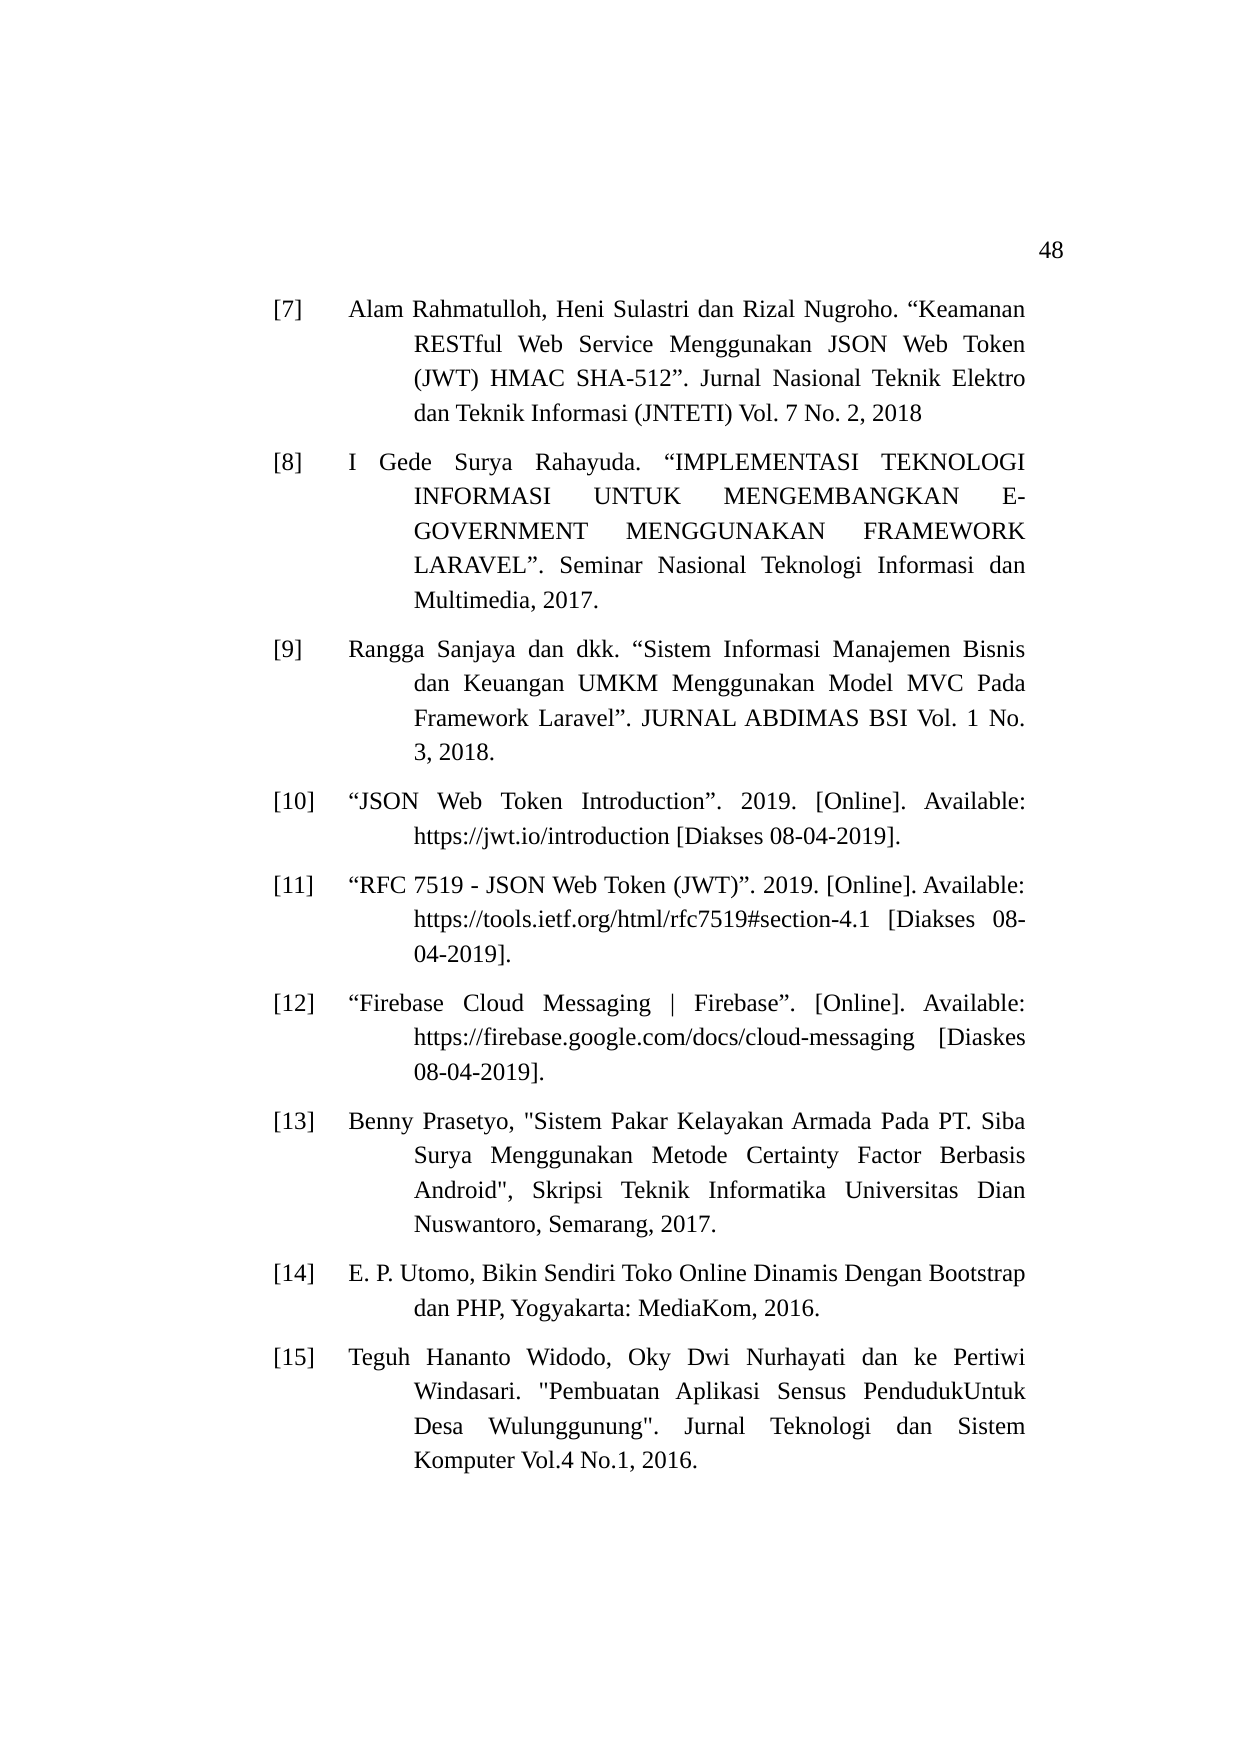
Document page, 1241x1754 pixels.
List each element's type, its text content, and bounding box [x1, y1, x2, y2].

list Rangga Sanjaya dan dkk. “Sistem Informasi Manajemen Bisnis dan Keuangan UMKM Menggunakan Model MVC Pada Framework Laravel”. JURNAL ABDIMAS BSI Vol. 1 No. 3, 2018. [273, 634, 1026, 766]
list I Gede Surya Rahayuda. “IMPLEMENTASI TEKNOLOGI INFORMASI UNTUK MENGEMBANGKAN E-GOVERNMENT MENGGUNAKAN FRAMEWORK LARAVEL”. Seminar Nasional Teknologi Informasi dan Multimedia, 2017. [273, 447, 1026, 613]
list E. P. Utomo, Bikin Sendiri Toko Online Dinamis Dengan Bootstrap dan PHP, Yogyakarta: MediaKom, 2016. [273, 1258, 1026, 1322]
list Teguh Hananto Widodo, Oky Dwi Nurhayati dan ke Pertiwi Windasari. "Pembuatan Aplikasi Sensus PendudukUntuk Desa Wulunggunung". Jurnal Teknologi dan Sistem Komputer Vol.4 No.1, 2016. [273, 1342, 1026, 1474]
list “JSON Web Token Introduction”. 2019. [Online]. Available: https://jwt.io/introduction [Diakses 08-04-2019]. [273, 786, 1026, 849]
list “Firebase Cloud Messaging | Firebase”. [Online]. Available: https://firebase.google.com/docs/cloud-messaging [Diaskes 08-04-2019]. [273, 988, 1026, 1086]
list “RFC 7519 - JSON Web Token (JWT)”. 2019. [Online]. Available: https://tools.ietf.org/html/rfc7519#section-4.1 [Diakses 08-04-2019]. [273, 870, 1026, 967]
list Benny Prasetyo, "Sistem Pakar Kelayakan Armada Pada PT. Siba Surya Menggunakan Metode Certainty Factor Berbasis Android", Skripsi Teknik Informatika Universitas Dian Nuswantoro, Semarang, 2017. [273, 1106, 1026, 1238]
list Alam Rahmatulloh, Heni Sulastri dan Rizal Nugroho. “Keamanan RESTful Web Service Menggunakan JSON Web Token (JWT) HMAC SHA-512”. Jurnal Nasional Teknik Elektro dan Teknik Informasi (JNTETI) Vol. 7 No. 2, 2018 [273, 294, 1026, 426]
